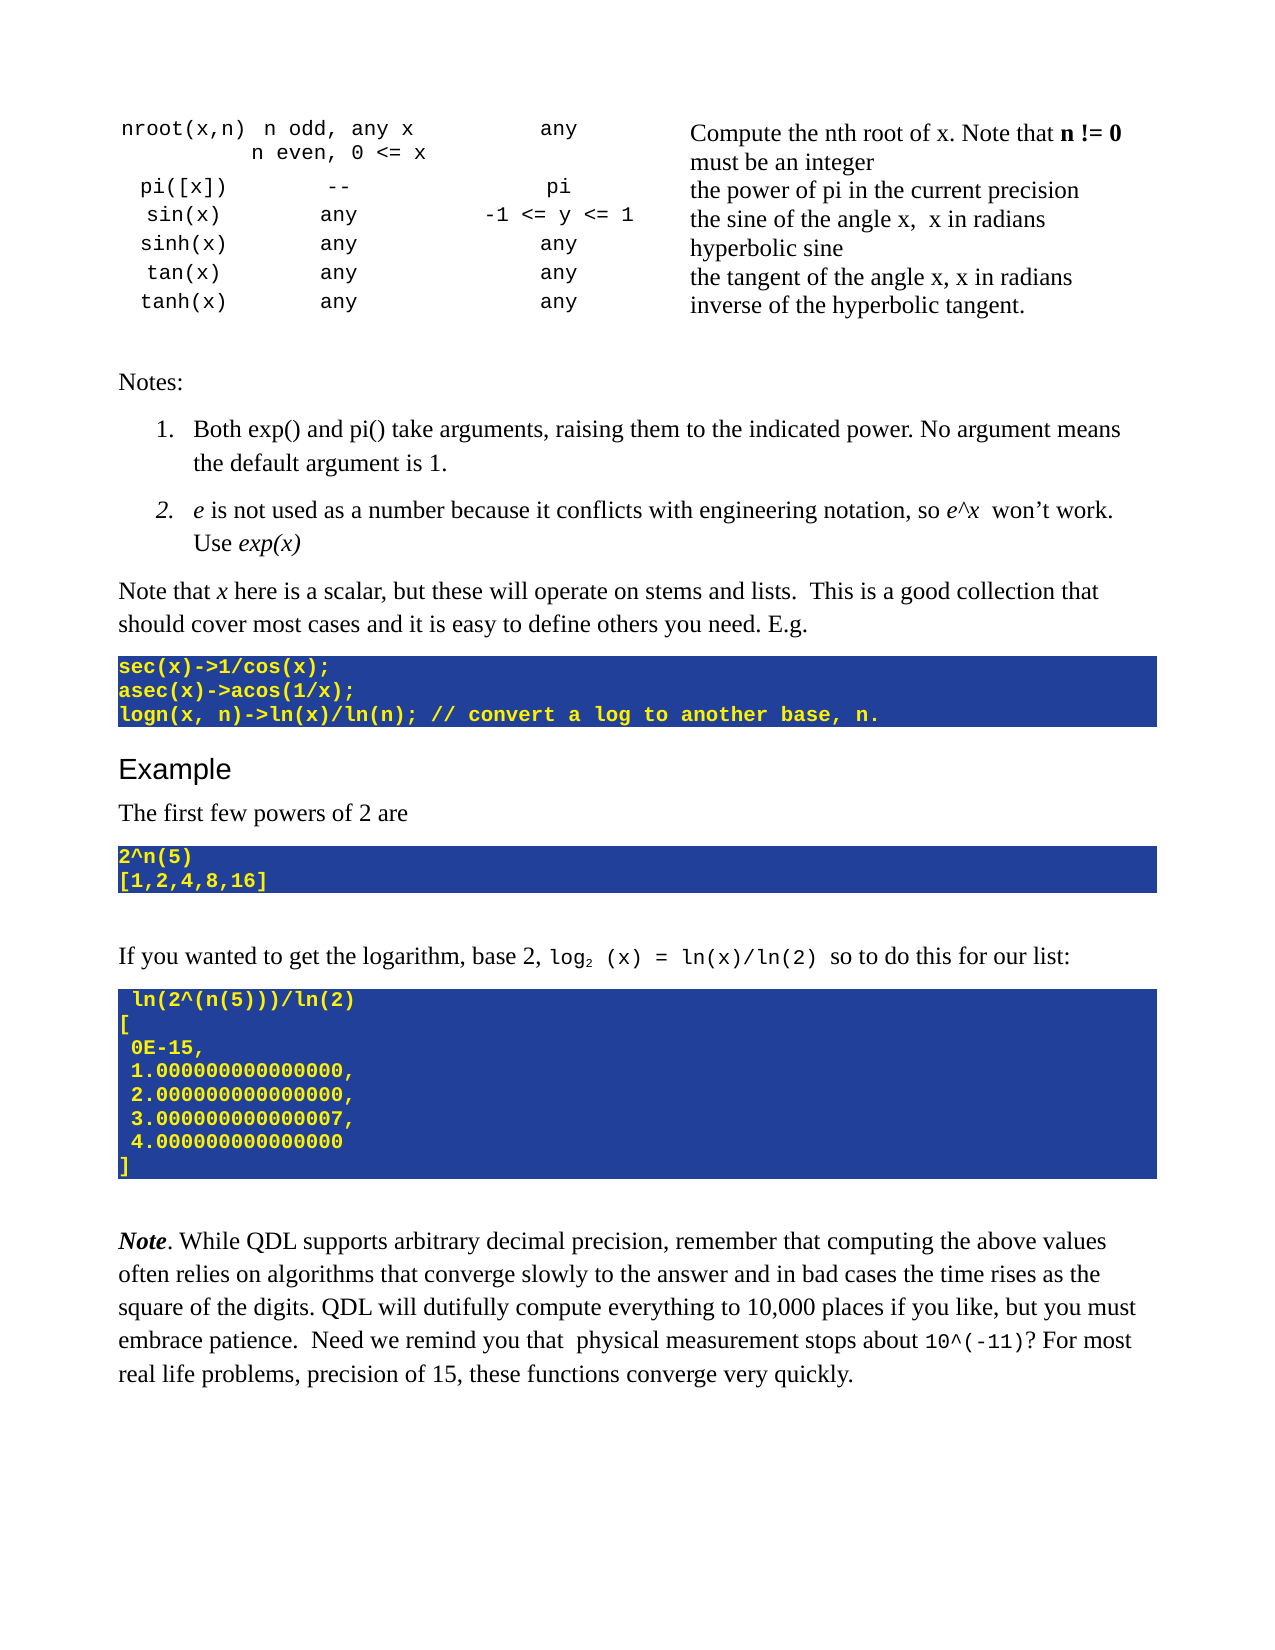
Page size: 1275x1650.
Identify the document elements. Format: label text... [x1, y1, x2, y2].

table_cell any [249, 262, 427, 291]
table_cell any [428, 118, 690, 176]
table_cell Compute the nth root of x. Note that n != 0 must be an integer [690, 118, 1157, 176]
text Note. While QDL supports arbitrary decimal precision, remember that computing the above values often relies on algorithms that converge slowly to the answer and in bad cases the time rises as the square of the digits. QDL will dutifully compute everything to 10,000 places if you like, but you must embrace patience. Need we remind you that physical measurement stops about 10^(-11)? For most real life problems, precision of 15, these functions converge very quickly. [118, 1226, 1157, 1388]
text logn(x, n)->ln(x)/ln(n); // convert a log to another base, n. [118, 704, 1157, 727]
text [1,2,4,8,16] [118, 870, 1157, 893]
table_cell the tangent of the angle x, x in radians [690, 262, 1157, 291]
text Notes: [118, 367, 1157, 396]
table_cell inverse of the hyperbolic tangent. [690, 291, 1157, 319]
text If you wanted to get the logarithm, base 2, log2 (x) = ln(x)/ln(2) so to do this for our list: [118, 941, 1157, 971]
table_cell pi [428, 176, 690, 204]
text [ [118, 1013, 1157, 1037]
text ln(2^(n(5)))/ln(2) [118, 989, 1157, 1013]
text 0E-15, [118, 1037, 1157, 1060]
table_cell -1 <= y <= 1 [428, 204, 690, 233]
text The first few powers of 2 are [118, 798, 1157, 827]
table_cell nroot(x,n) [118, 118, 249, 176]
table_cell the power of pi in the current precision [690, 176, 1157, 204]
table_cell tan(x) [118, 262, 249, 291]
list Both exp() and pi() take arguments, raising them to the indicated power. No argument means the default argument is 1. [156, 414, 1157, 476]
table_cell any [249, 204, 427, 233]
table_cell n odd, any x n even, 0 <= x [249, 118, 427, 176]
table_cell any [249, 233, 427, 262]
text ] [118, 1155, 1157, 1179]
text sec(x)->1/cos(x); [118, 656, 1157, 680]
table_cell hyperbolic sine [690, 233, 1157, 262]
table_cell tanh(x) [118, 291, 249, 319]
text 3.000000000000007, [118, 1108, 1157, 1131]
table_cell any [428, 291, 690, 319]
table_cell any [428, 233, 690, 262]
table_cell pi([x]) [118, 176, 249, 204]
list e is not used as a number because it conflicts with engineering notation, so e^x won’t work. Use exp(x) [156, 495, 1157, 557]
text asec(x)->acos(1/x); [118, 680, 1157, 704]
text 4.000000000000000 [118, 1131, 1157, 1155]
table_cell the sine of the angle x, x in radians [690, 204, 1157, 233]
text Note that x here is a scalar, but these will operate on stems and lists. This is a good collection that should cover most cases and it is easy to define others you need. E.g. [118, 576, 1157, 638]
text 1.000000000000000, [118, 1060, 1157, 1084]
table_cell sinh(x) [118, 233, 249, 262]
table_cell any [249, 291, 427, 319]
text 2.000000000000000, [118, 1084, 1157, 1108]
table_cell any [428, 262, 690, 291]
table_cell -- [249, 176, 427, 204]
subtitle Example [118, 752, 1157, 786]
text 2^n(5) [118, 846, 1157, 870]
table_cell sin(x) [118, 204, 249, 233]
